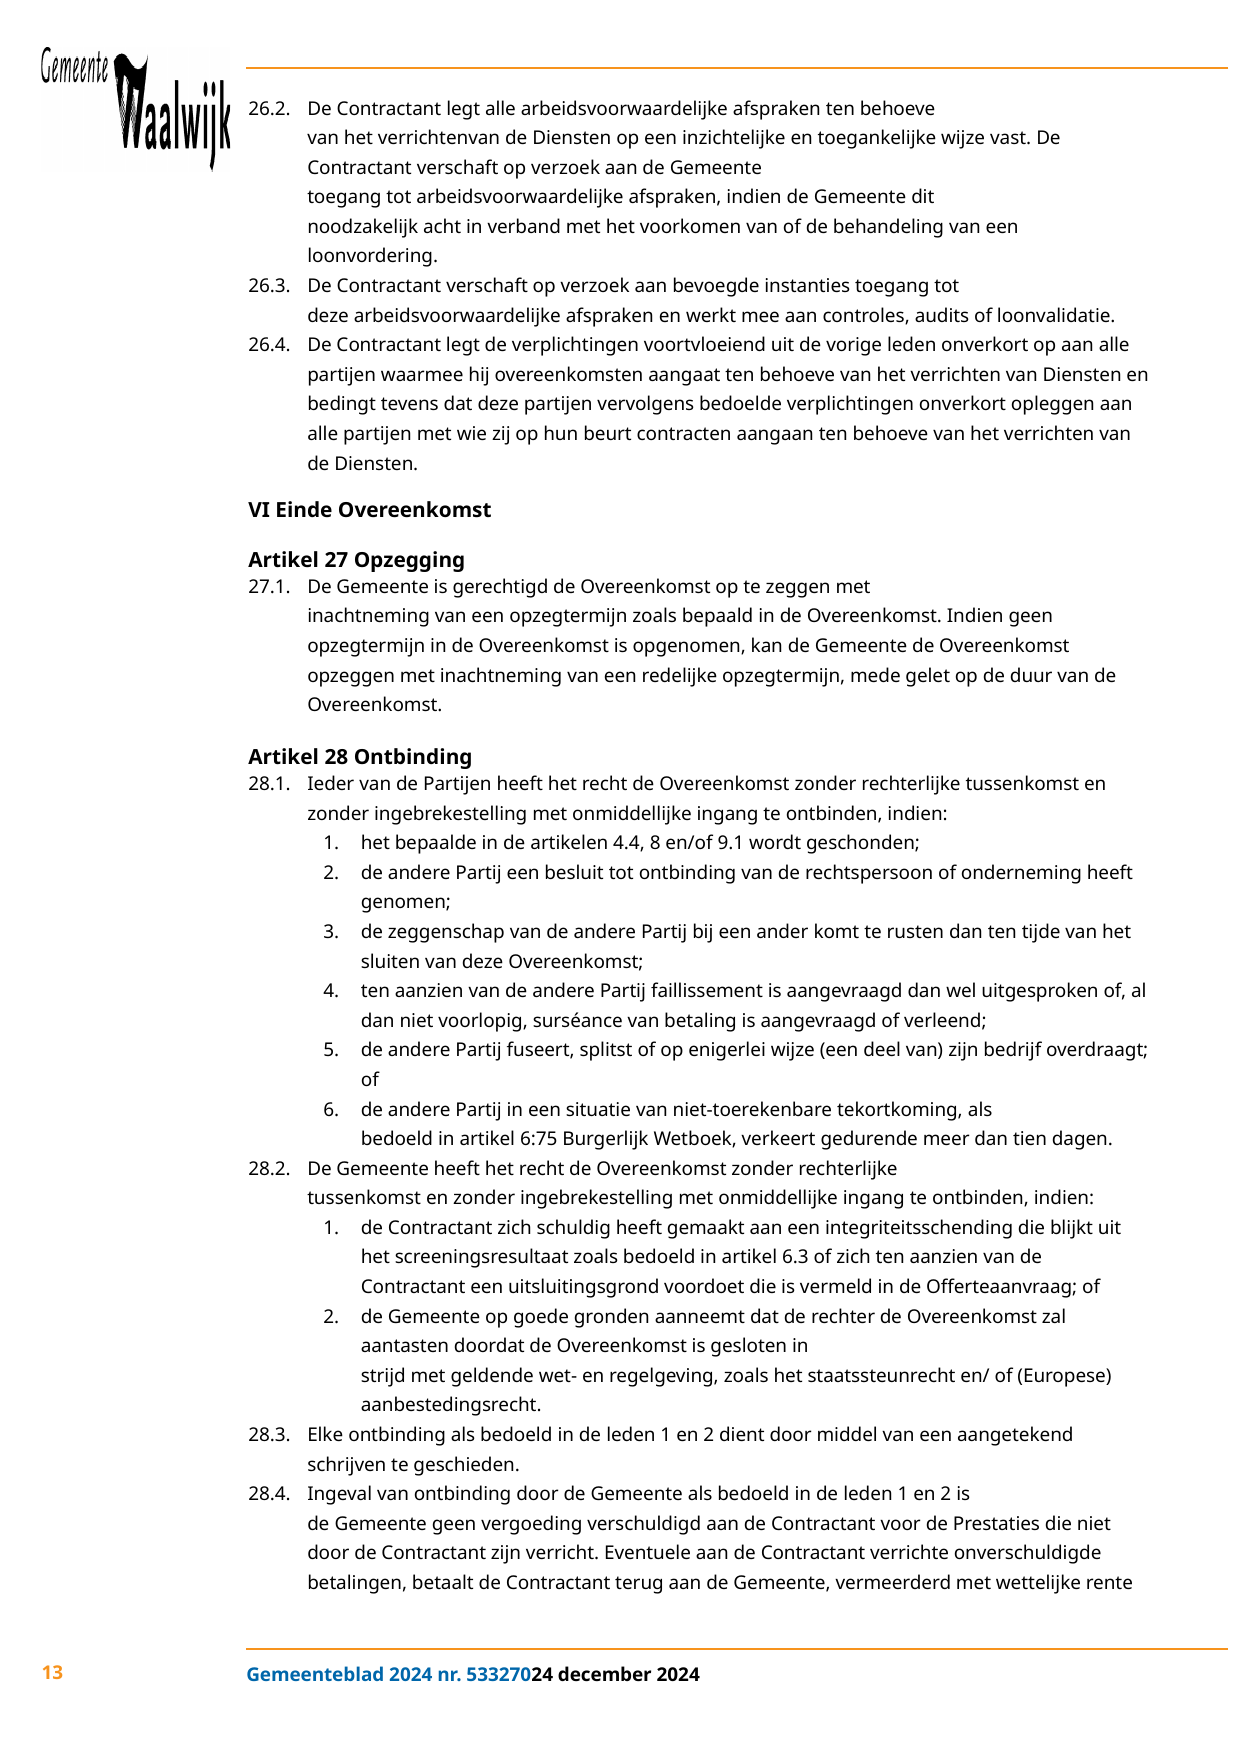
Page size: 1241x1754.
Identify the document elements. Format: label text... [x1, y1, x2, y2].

text Artikel 27 Opzegging [248, 545, 1152, 573]
list de zeggenschap van de andere Partij bij een ander komt te rusten dan ten tijde van het sluiten van deze Overeenkomst; [323, 918, 1152, 973]
list de andere Partij in een situatie van niet-toerekenbare tekortkoming, als bedoeld in artikel 6:75 Burgerlijk Wetboek, verkeert gedurende meer dan tien dagen. [323, 1096, 1152, 1151]
list het bepaalde in de artikelen 4.4, 8 en/of 9.1 wordt geschonden; [323, 829, 1152, 855]
list De Contractant legt de verplichtingen voortvloeiend uit de vorige leden onverkort op aan alle partijen waarmee hij overeenkomsten aangaat ten behoeve van het verrichten van Diensten en bedingt tevens dat deze partijen vervolgens bedoelde verplichtingen onverkort opleggen aan alle partijen met wie zij op hun beurt contracten aangaan ten behoeve van het verrichten van de Diensten. [248, 331, 1152, 476]
list Elke ontbinding als bedoeld in de leden 1 en 2 dient door middel van een aangetekend schrijven te geschieden. [248, 1421, 1152, 1476]
text VI Einde Overeenkomst [248, 495, 1152, 524]
list De Gemeente is gerechtigd de Overeenkomst op te zeggen met inachtneming van een opzegtermijn zoals bepaald in de Overeenkomst. Indien geen opzegtermijn in de Overeenkomst is opgenomen, kan de Gemeente de Overeenkomst opzeggen met inachtneming van een redelijke opzegtermijn, mede gelet op de duur van de Overeenkomst. [248, 573, 1152, 717]
list De Contractant verschaft op verzoek aan bevoegde instanties toegang tot deze arbeidsvoorwaardelijke afspraken en werkt mee aan controles, audits of loonvalidatie. [248, 272, 1152, 328]
list de Gemeente op goede gronden aanneemt dat de rechter de Overeenkomst zal aantasten doordat de Overeenkomst is gesloten in strijd met geldende wet- en regelgeving, zoals het staatssteunrecht en/ of (Europese) aanbestedingsrecht. [323, 1303, 1152, 1417]
text Artikel 28 Ontbinding [248, 742, 1152, 770]
list De Contractant legt alle arbeidsvoorwaardelijke afspraken ten behoeve van het verrichtenvan de Diensten op een inzichtelijke en toegankelijke wijze vast. De Contractant verschaft op verzoek aan de Gemeente toegang tot arbeidsvoorwaardelijke afspraken, indien de Gemeente dit noodzakelijk acht in verband met het voorkomen van of de behandeling van een loonvordering. [248, 95, 1152, 268]
list Ingeval van ontbinding door de Gemeente als bedoeld in de leden 1 en 2 is de Gemeente geen vergoeding verschuldigd aan de Contractant voor de Prestaties die niet door de Contractant zijn verricht. Eventuele aan de Contractant verrichte onverschuldigde betalingen, betaalt de Contractant terug aan de Gemeente, vermeerderd met wettelijke rente [248, 1480, 1152, 1595]
list ten aanzien van de andere Partij faillissement is aangevraagd dan wel uitgesproken of, al dan niet voorlopig, surséance van betaling is aangevraagd of verleend; [323, 977, 1152, 1033]
picture [41, 47, 231, 172]
list De Gemeente heeft het recht de Overeenkomst zonder rechterlijke tussenkomst en zonder ingebrekestelling met onmiddellijke ingang te ontbinden, indien: [248, 1155, 1152, 1210]
list de andere Partij een besluit tot ontbinding van de rechtspersoon of onderneming heeft genomen; [323, 859, 1152, 914]
list Ieder van de Partijen heeft het recht de Overeenkomst zonder rechterlijke tussenkomst en zonder ingebrekestelling met onmiddellijke ingang te ontbinden, indien: [248, 770, 1152, 826]
list de andere Partij fuseert, splitst of op enigerlei wijze (een deel van) zijn bedrijf overdraagt; of [323, 1037, 1152, 1092]
list de Contractant zich schuldig heeft gemaakt aan een integriteitsschending die blijkt uit het screeningsresultaat zoals bedoeld in artikel 6.3 of zich ten aanzien van de Contractant een uitsluitingsgrond voordoet die is vermeld in de Offerteaanvraag; of [323, 1214, 1152, 1299]
